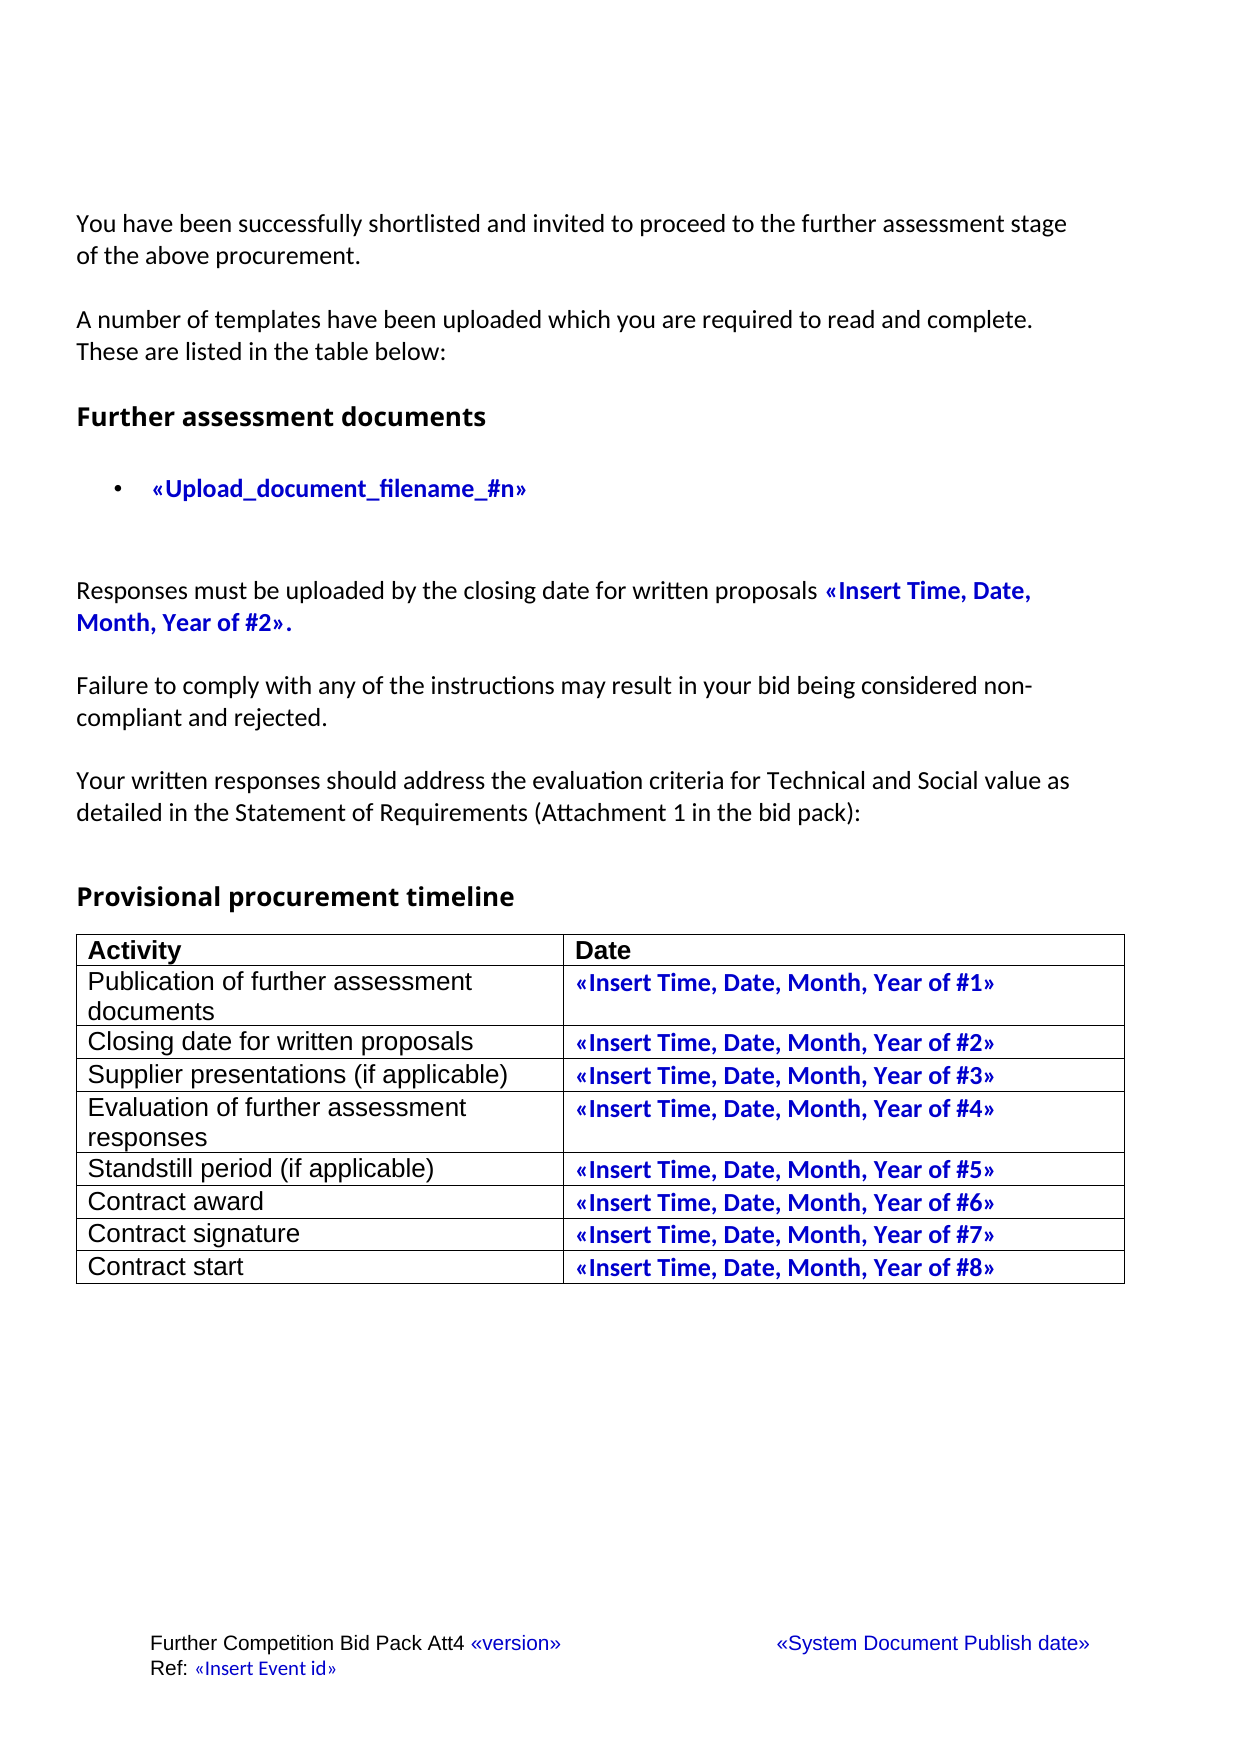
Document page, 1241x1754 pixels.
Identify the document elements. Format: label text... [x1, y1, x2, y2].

list «Upload_document_filename_#n» [114, 472, 1090, 504]
table_cell «Insert Time, Date, Month, Year of #5» [564, 1153, 1124, 1185]
table_cell Evaluation of further assessment responses [77, 1092, 563, 1152]
table_cell «Insert Time, Date, Month, Year of #1» [564, 966, 1124, 1025]
table_cell «Insert Time, Date, Month, Year of #6» [564, 1186, 1124, 1217]
text Further assessment documents [76, 398, 1090, 434]
table_cell Contract start [77, 1251, 563, 1283]
text Responses must be uploaded by the closing date for written proposals «Insert Time, Date, Month, Year of #2». [76, 574, 1090, 637]
table_cell Contract award [77, 1186, 563, 1217]
table_cell «Insert Time, Date, Month, Year of #7» [564, 1219, 1124, 1250]
table_cell «Insert Time, Date, Month, Year of #8» [564, 1251, 1124, 1283]
text Provisional procurement timeline [76, 879, 1090, 914]
text Failure to comply with any of the instructions may result in your bid being considered non-compliant and rejected. [76, 669, 1090, 733]
text You have been successfully shortlisted and invited to proceed to the further assessment stage of the above procurement. [76, 207, 1090, 271]
table_cell «Insert Time, Date, Month, Year of #4» [564, 1092, 1124, 1152]
table_cell Closing date for written proposals [77, 1026, 563, 1058]
text A number of templates have been uploaded which you are required to read and complete. These are listed in the table below: [76, 303, 1090, 366]
table_header Date [564, 935, 1124, 964]
text Your written responses should address the evaluation criteria for Technical and Social value as detailed in the Statement of Requirements (Attachment 1 in the bid pack): [76, 764, 1090, 828]
table_cell Supplier presentations (if applicable) [77, 1059, 563, 1091]
table_header Activity [77, 935, 563, 964]
table_cell Standstill period (if applicable) [77, 1153, 563, 1185]
table_cell Publication of further assessment documents [77, 966, 563, 1025]
table_cell «Insert Time, Date, Month, Year of #2» [564, 1026, 1124, 1058]
table_cell «Insert Time, Date, Month, Year of #3» [564, 1059, 1124, 1091]
table_cell Contract signature [77, 1219, 563, 1250]
